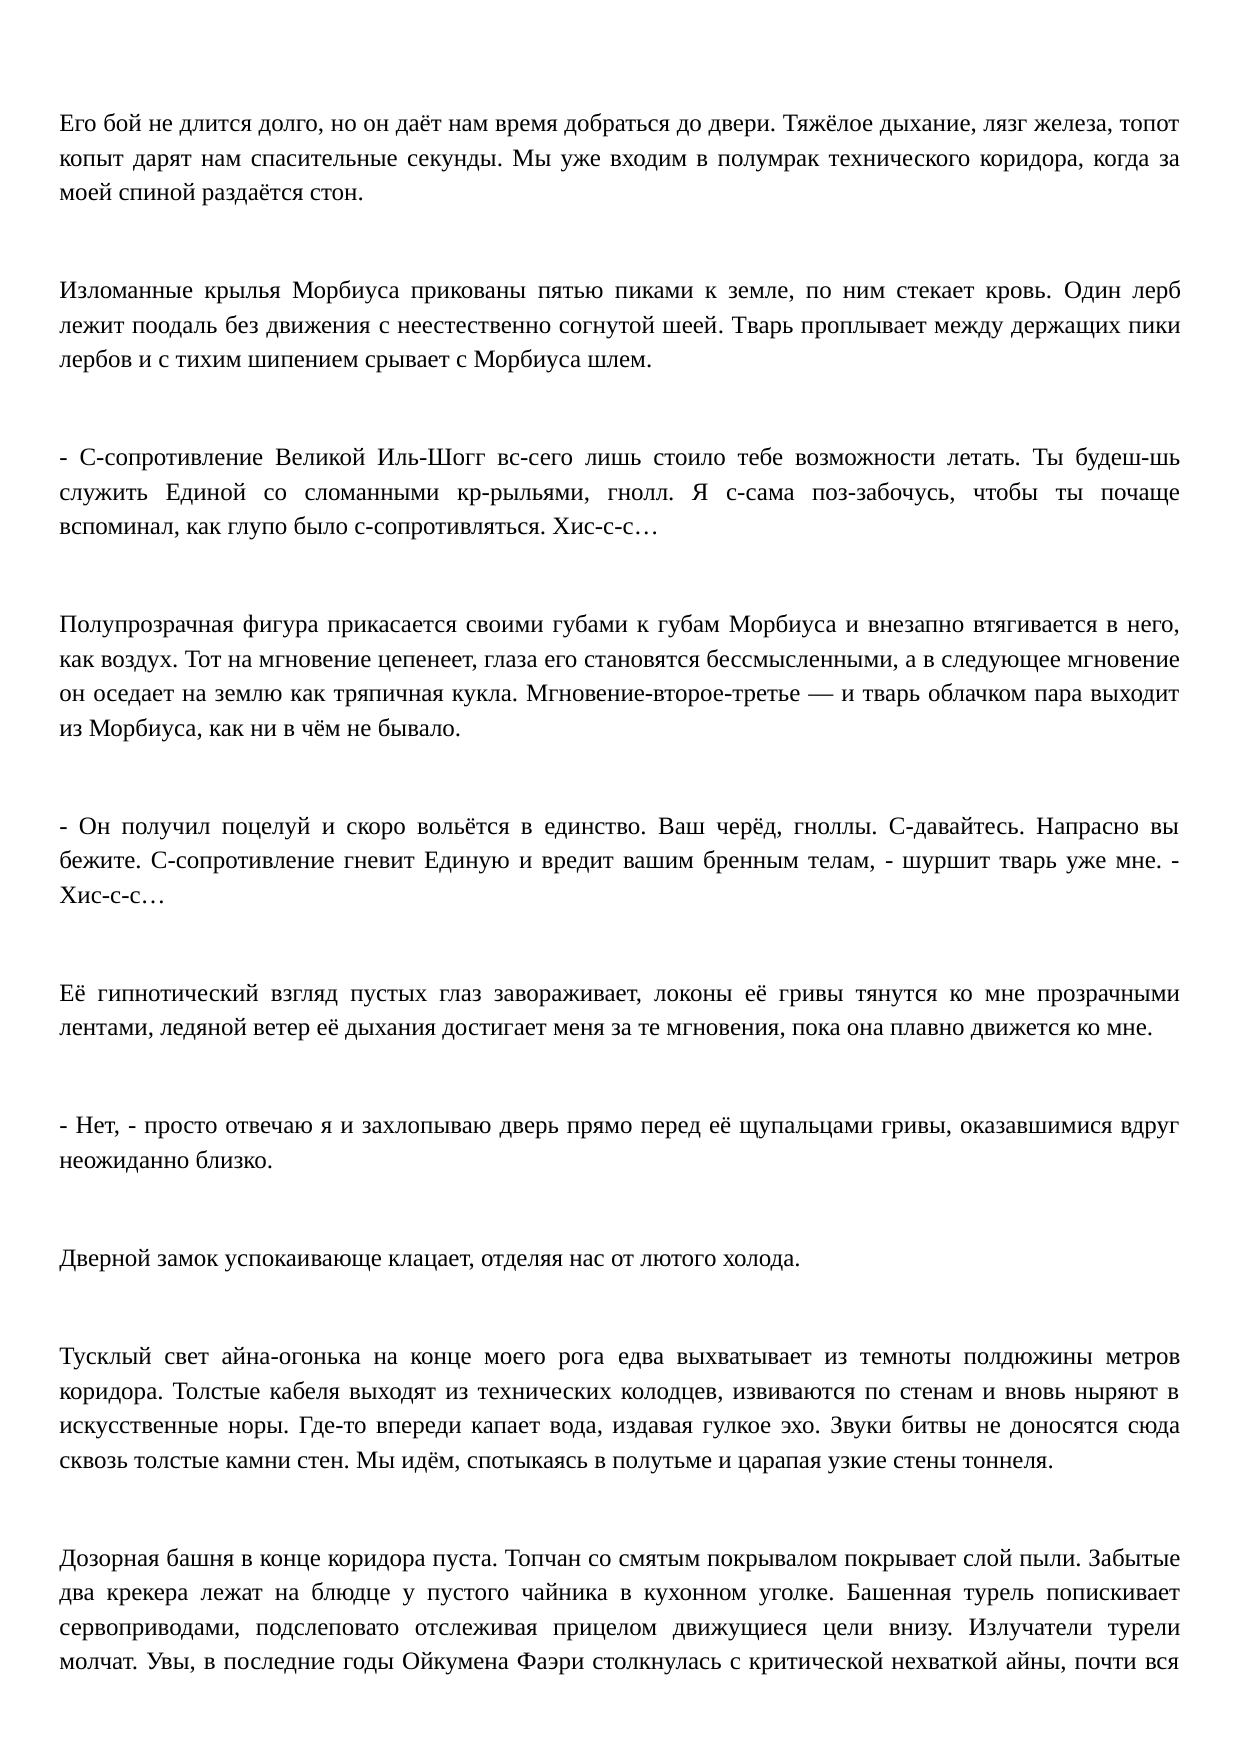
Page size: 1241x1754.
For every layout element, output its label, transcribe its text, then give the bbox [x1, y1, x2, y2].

text Дверной замок успокаивающе клацает, отделяя нас от лютого холода. [59, 1243, 1181, 1272]
text - Он получил поцелуй и скоро вольётся в единство. Ваш черёд, гноллы. С-давайтесь. Напрасно вы бежите. С-сопротивление гневит Единую и вредит вашим бренным телам, - шуршит тварь уже мне. - Хис-с-с… [59, 811, 1181, 909]
text Её гипнотический взгляд пустых глаз завораживает, локоны её гривы тянутся ко мне прозрачными лентами, ледяной ветер её дыхания достигает меня за те мгновения, пока она плавно движется ко мне. [59, 978, 1181, 1041]
text - С-сопротивление Великой Иль-Шогг вс-сего лишь стоило тебе возможности летать. Ты будеш-шь служить Единой со сломанными кр-рыльями, гнолл. Я с-сама поз-забочусь, чтобы ты почаще вспоминал, как глупо было с-сопротивляться. Хис-с-с… [59, 442, 1181, 540]
text Тусклый свет айна-огонька на конце моего рога едва выхватывает из темноты полдюжины метров коридора. Толстые кабеля выходят из технических колодцев, извиваются по стенам и вновь ныряют в искусственные норы. Где-то впереди капает вода, издавая гулкое эхо. Звуки битвы не доносятся сюда сквозь толстые камни стен. Мы идём, спотыкаясь в полутьме и царапая узкие стены тоннеля. [59, 1341, 1181, 1473]
text - Нет, - просто отвечаю я и захлопываю дверь прямо перед её щупальцами гривы, оказавшимися вдруг неожиданно близко. [59, 1111, 1181, 1174]
text Полупрозрачная фигура прикасается своими губами к губам Морбиуса и внезапно втягивается в него, как воздух. Тот на мгновение цепенеет, глаза его становятся бессмысленными, а в следующее мгновение он оседает на землю как тряпичная кукла. Мгновение-второе-третье — и тварь облачком пара выходит из Морбиуса, как ни в чём не бывало. [59, 609, 1181, 742]
text Изломанные крылья Морбиуса прикованы пятью пиками к земле, по ним стекает кровь. Один лерб лежит поодаль без движения с неестественно согнутой шеей. Тварь проплывает между держащих пики лербов и с тихим шипением срывает с Морбиуса шлем. [59, 275, 1181, 373]
text Дозорная башня в конце коридора пуста. Топчан со смятым покрывалом покрывает слой пыли. Забытые два крекера лежат на блюдце у пустого чайника в кухонном уголке. Башенная турель попискивает сервоприводами, подслеповато отслеживая прицелом движущиеся цели внизу. Излучатели турели молчат. Увы, в последние годы Ойкумена Фаэри столкнулась с критической нехваткой айны, почти вся [59, 1543, 1181, 1675]
text Его бой не длится долго, но он даёт нам время добраться до двери. Тяжёлое дыхание, лязг железа, топот копыт дарят нам спасительные секунды. Мы уже входим в полумрак технического коридора, когда за моей спиной раздаётся стон. [59, 108, 1181, 206]
